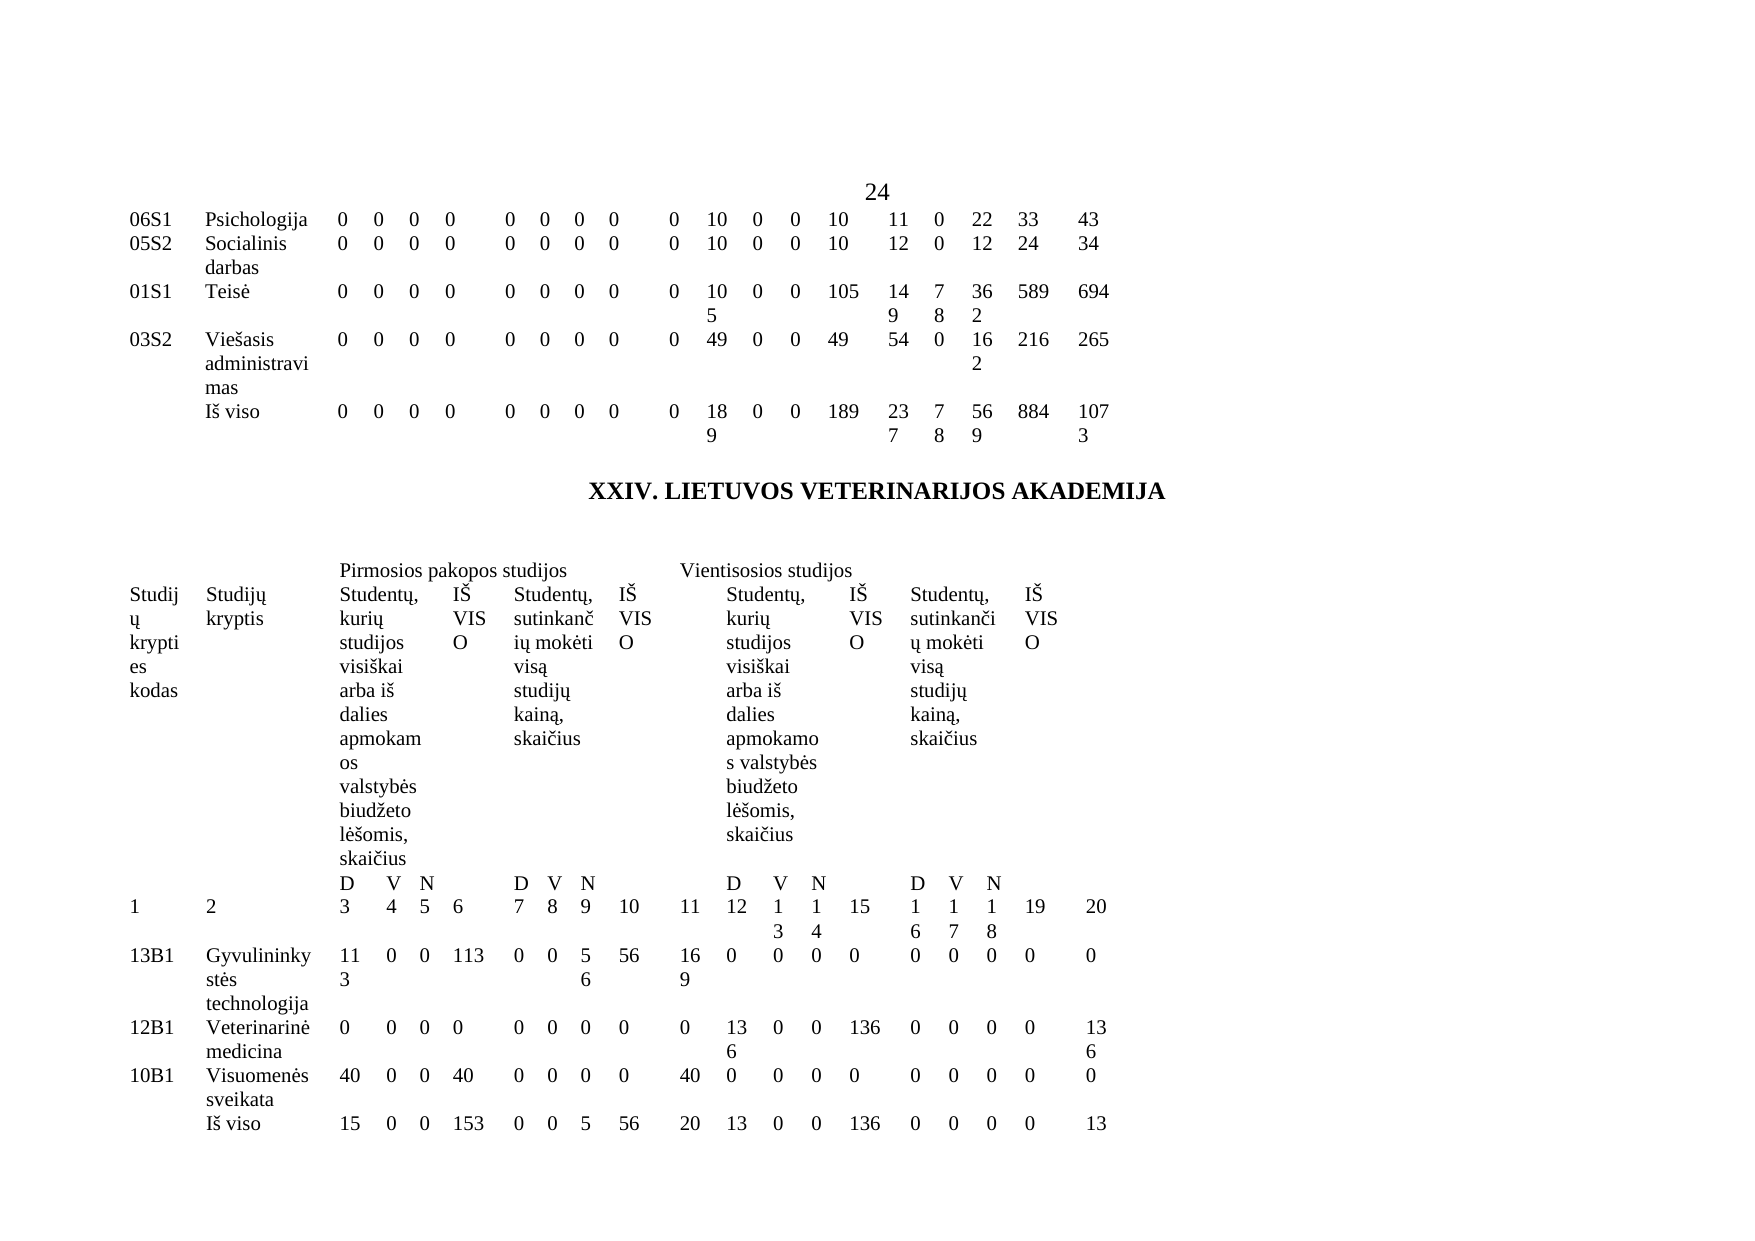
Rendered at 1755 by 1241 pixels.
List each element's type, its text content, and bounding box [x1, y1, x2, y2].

table_cell 34 [1067, 231, 1122, 279]
table_cell 5 [408, 895, 441, 943]
table_cell Socialinis darbas [194, 231, 326, 279]
table_cell 0 [658, 231, 695, 279]
table_cell 0 [668, 1015, 715, 1063]
table_cell 0 [326, 327, 362, 399]
table_cell Iš viso [194, 399, 326, 447]
table_cell 0 [762, 943, 800, 1015]
table_cell 0 [408, 943, 441, 1015]
table_cell 0 [563, 231, 597, 279]
table_cell IŠ VISO [441, 582, 502, 870]
table_cell 10 [607, 895, 668, 943]
table_cell 18 [975, 895, 1013, 943]
table_cell 24 [1006, 231, 1067, 279]
table_cell 589 [1006, 279, 1067, 327]
table_cell 0 [494, 207, 528, 231]
table_cell Psichologija [194, 207, 326, 231]
table_cell 0 [800, 1015, 838, 1063]
table_cell [1013, 558, 1074, 582]
table_cell 0 [494, 231, 528, 279]
table_cell Pirmosios pakopos studijos [328, 558, 668, 582]
table_cell 17 [937, 895, 975, 943]
table_cell 0 [741, 327, 779, 399]
table_cell 0 [1074, 1063, 1122, 1111]
table_cell 0 [838, 943, 899, 1015]
table_cell 0 [975, 1015, 1013, 1063]
table_cell 0 [1013, 1111, 1074, 1135]
table_cell [118, 1111, 194, 1135]
table_cell 49 [816, 327, 877, 399]
table_cell 0 [326, 207, 362, 231]
table_cell Studijų kryptis [195, 582, 328, 870]
table_cell 0 [362, 207, 398, 231]
table_cell 136 [715, 1015, 762, 1063]
table_cell 265 [1067, 327, 1122, 399]
table_cell Gyvulininkystės technologija [195, 943, 328, 1015]
table_cell 0 [762, 1015, 800, 1063]
table_cell Studentų, sutinkančių mokėti visą studijų kainą, skaičius [899, 582, 1013, 870]
table_cell 0 [1013, 1015, 1074, 1063]
table_cell Studentų, kurių studijos visiškai arba iš dalies apmokamos valstybės biudžeto lėšomis, skaičius [715, 582, 838, 870]
table_cell 10 [816, 231, 877, 279]
table_cell 0 [779, 231, 816, 279]
table_cell 0 [536, 943, 569, 1015]
table_cell 0 [779, 399, 816, 447]
table_cell 0 [923, 327, 960, 399]
table_cell 162 [960, 327, 1006, 399]
table_cell 0 [598, 207, 658, 231]
table_cell 10 [695, 207, 741, 231]
table_cell 10 [695, 231, 741, 279]
table_cell [118, 558, 194, 582]
table_cell 0 [328, 1015, 375, 1063]
table_cell 0 [326, 231, 362, 279]
table_cell 0 [658, 327, 695, 399]
table_cell 0 [715, 1063, 762, 1111]
table_cell Studentų, kurių studijos visiškai arba iš dalies apmokamos valstybės biudžeto lėšomis, skaičius [328, 582, 441, 870]
table_cell [118, 870, 194, 894]
table_cell 0 [741, 279, 779, 327]
table_cell 6 [441, 895, 502, 943]
table_cell 0 [434, 231, 494, 279]
table_cell 0 [658, 207, 695, 231]
table_cell 0 [408, 1015, 441, 1063]
table_cell Viešasis administravimas [194, 327, 326, 399]
table_cell 0 [408, 1111, 441, 1135]
table_cell 694 [1067, 279, 1122, 327]
table_cell 0 [375, 1063, 408, 1111]
table_cell [1074, 870, 1122, 894]
table_cell 169 [668, 943, 715, 1015]
table_cell Studentų, sutinkančių mokėti visą studijų kainą, skaičius [503, 582, 607, 870]
table_cell IŠ VISO [1013, 582, 1074, 870]
table_cell 12 [877, 231, 923, 279]
table_cell 0 [598, 231, 658, 279]
table_cell 0 [741, 231, 779, 279]
table_cell 1073 [1067, 399, 1122, 447]
table_cell Visuomenės sveikata [195, 1063, 328, 1111]
table_cell 149 [877, 279, 923, 327]
table_cell 0 [741, 399, 779, 447]
table_cell 0 [975, 1063, 1013, 1111]
table_cell D [899, 870, 937, 894]
table_cell 189 [816, 399, 877, 447]
table_cell D [715, 870, 762, 894]
table_cell 78 [923, 399, 960, 447]
table_cell [668, 582, 715, 870]
table_cell 0 [658, 399, 695, 447]
table_cell 40 [668, 1063, 715, 1111]
text XXIV. LIETUVOS VETERINARIJOS AKADEMIJA [118, 476, 1636, 505]
table_cell 136 [838, 1111, 899, 1135]
table_cell 0 [398, 399, 433, 447]
table_cell 13B1 [118, 943, 194, 1015]
table_cell [118, 399, 193, 447]
table_cell N [569, 870, 607, 894]
table_cell 0 [528, 399, 563, 447]
table_cell V [762, 870, 800, 894]
table_cell 0 [563, 327, 597, 399]
table_cell 40 [441, 1063, 502, 1111]
table_cell 9 [569, 895, 607, 943]
table_cell 884 [1006, 399, 1067, 447]
table_cell 16 [899, 895, 937, 943]
table_cell 0 [937, 943, 975, 1015]
table_cell 0 [362, 231, 398, 279]
table_cell 113 [441, 943, 502, 1015]
table_cell 569 [960, 399, 1006, 447]
table_cell D [503, 870, 536, 894]
table_cell 56 [607, 1111, 668, 1135]
table_cell [1074, 558, 1122, 582]
table_cell 0 [1013, 943, 1074, 1015]
table_cell 11 [877, 207, 923, 231]
table_cell [1074, 582, 1122, 870]
table_cell 0 [398, 327, 433, 399]
table_cell 15 [838, 895, 899, 943]
table_cell 0 [762, 1063, 800, 1111]
table_cell 0 [398, 279, 433, 327]
table_cell 0 [975, 1111, 1013, 1135]
table_cell 0 [800, 1063, 838, 1111]
table_cell 0 [563, 207, 597, 231]
table_cell 0 [569, 1015, 607, 1063]
table_cell 0 [569, 1063, 607, 1111]
table_cell 0 [899, 1063, 937, 1111]
table_cell 13 [762, 895, 800, 943]
table_cell 11 [668, 895, 715, 943]
table_cell 0 [362, 399, 398, 447]
table_cell 153 [441, 1111, 502, 1135]
table_cell 0 [494, 327, 528, 399]
table_cell 0 [800, 1111, 838, 1135]
table_cell 10 [816, 207, 877, 231]
table_cell 20 [668, 1111, 715, 1135]
table_cell 189 [695, 399, 741, 447]
table_cell 54 [877, 327, 923, 399]
table_cell 0 [536, 1111, 569, 1135]
table_cell 0 [398, 207, 433, 231]
table_cell V [536, 870, 569, 894]
table_cell 0 [607, 1063, 668, 1111]
table_cell 0 [762, 1111, 800, 1135]
table_cell 0 [779, 207, 816, 231]
table_cell 105 [695, 279, 741, 327]
table_cell 03S2 [118, 327, 193, 399]
table_cell 0 [937, 1063, 975, 1111]
table_cell Iš viso [195, 1111, 328, 1135]
table_cell 0 [923, 207, 960, 231]
table_cell 0 [923, 231, 960, 279]
table_cell 05S2 [118, 231, 193, 279]
table_cell 20 [1074, 895, 1122, 943]
table_cell 0 [838, 1063, 899, 1111]
table_cell 0 [899, 1111, 937, 1135]
table_cell 33 [1006, 207, 1067, 231]
table_cell IŠ VISO [607, 582, 668, 870]
table_cell 0 [494, 399, 528, 447]
table_cell 0 [408, 1063, 441, 1111]
table_cell D [328, 870, 375, 894]
table_cell 0 [779, 279, 816, 327]
table_cell 0 [899, 1015, 937, 1063]
table_cell 0 [362, 327, 398, 399]
table_cell 0 [434, 279, 494, 327]
table_cell 0 [503, 1111, 536, 1135]
table_cell 15 [328, 1111, 375, 1135]
table_cell 13 [715, 1111, 762, 1135]
table_cell 0 [598, 279, 658, 327]
table_cell 0 [398, 231, 433, 279]
table_cell 0 [375, 1111, 408, 1135]
table_cell 0 [536, 1015, 569, 1063]
table_cell 01S1 [118, 279, 193, 327]
table_cell 0 [503, 1063, 536, 1111]
table_cell 0 [503, 943, 536, 1015]
table_cell 105 [816, 279, 877, 327]
table_cell [195, 870, 328, 894]
table_cell 0 [598, 399, 658, 447]
table_cell 0 [528, 231, 563, 279]
table_cell 14 [800, 895, 838, 943]
table_cell [441, 870, 502, 894]
table_cell 136 [1074, 1015, 1122, 1063]
table_cell 2 [195, 895, 328, 943]
table_cell 0 [598, 327, 658, 399]
table_cell 22 [960, 207, 1006, 231]
table_cell 0 [1013, 1063, 1074, 1111]
table_cell 13 [1074, 1111, 1122, 1135]
table_cell 3 [328, 895, 375, 943]
table_cell 216 [1006, 327, 1067, 399]
table_cell 0 [434, 327, 494, 399]
table_cell 0 [937, 1015, 975, 1063]
table_cell 113 [328, 943, 375, 1015]
table_cell 0 [528, 327, 563, 399]
table_cell Studijų krypties kodas [118, 582, 194, 870]
table_cell 0 [1074, 943, 1122, 1015]
table_cell 19 [1013, 895, 1074, 943]
table_cell Veterinarinė medicina [195, 1015, 328, 1063]
table_cell 0 [563, 399, 597, 447]
table_cell 8 [536, 895, 569, 943]
table_cell 56 [607, 943, 668, 1015]
table_header [118, 534, 1122, 558]
table_cell 0 [536, 1063, 569, 1111]
table_cell [1013, 870, 1074, 894]
table_cell 0 [658, 279, 695, 327]
table_cell 4 [375, 895, 408, 943]
table_cell 0 [741, 207, 779, 231]
table_cell N [975, 870, 1013, 894]
table_cell 0 [375, 943, 408, 1015]
table_cell [838, 870, 899, 894]
table_cell 12B1 [118, 1015, 194, 1063]
table_cell Teisė [194, 279, 326, 327]
table_cell 40 [328, 1063, 375, 1111]
table_cell V [937, 870, 975, 894]
table_cell [195, 558, 328, 582]
table_cell N [800, 870, 838, 894]
table_cell 49 [695, 327, 741, 399]
table_cell [607, 870, 668, 894]
table_cell N [408, 870, 441, 894]
table_cell 0 [326, 279, 362, 327]
table_cell 12 [715, 895, 762, 943]
table_cell 0 [528, 207, 563, 231]
table_cell V [375, 870, 408, 894]
table_cell 56 [569, 943, 607, 1015]
table_cell 06S1 [118, 207, 193, 231]
table_cell 0 [326, 399, 362, 447]
table_cell 0 [494, 279, 528, 327]
table_cell [668, 870, 715, 894]
table_cell 0 [362, 279, 398, 327]
table_cell 0 [937, 1111, 975, 1135]
table_cell 0 [528, 279, 563, 327]
table_cell 0 [375, 1015, 408, 1063]
table_cell 237 [877, 399, 923, 447]
table_cell 43 [1067, 207, 1122, 231]
table_cell 0 [563, 279, 597, 327]
table_cell 78 [923, 279, 960, 327]
table_cell 136 [838, 1015, 899, 1063]
table_cell 0 [503, 1015, 536, 1063]
table_cell 0 [607, 1015, 668, 1063]
table_cell 0 [441, 1015, 502, 1063]
table_cell 0 [434, 207, 494, 231]
table_cell 0 [434, 399, 494, 447]
table_cell 0 [800, 943, 838, 1015]
table_cell 362 [960, 279, 1006, 327]
table_cell IŠ VISO [838, 582, 899, 870]
table_cell 10B1 [118, 1063, 194, 1111]
table_cell Vientisosios studijos [668, 558, 1013, 582]
table_cell 5 [569, 1111, 607, 1135]
table_cell 0 [899, 943, 937, 1015]
table_cell 0 [779, 327, 816, 399]
table_cell 0 [975, 943, 1013, 1015]
table_cell 1 [118, 895, 194, 943]
table_cell 12 [960, 231, 1006, 279]
table_cell 0 [715, 943, 762, 1015]
table_cell 7 [503, 895, 536, 943]
